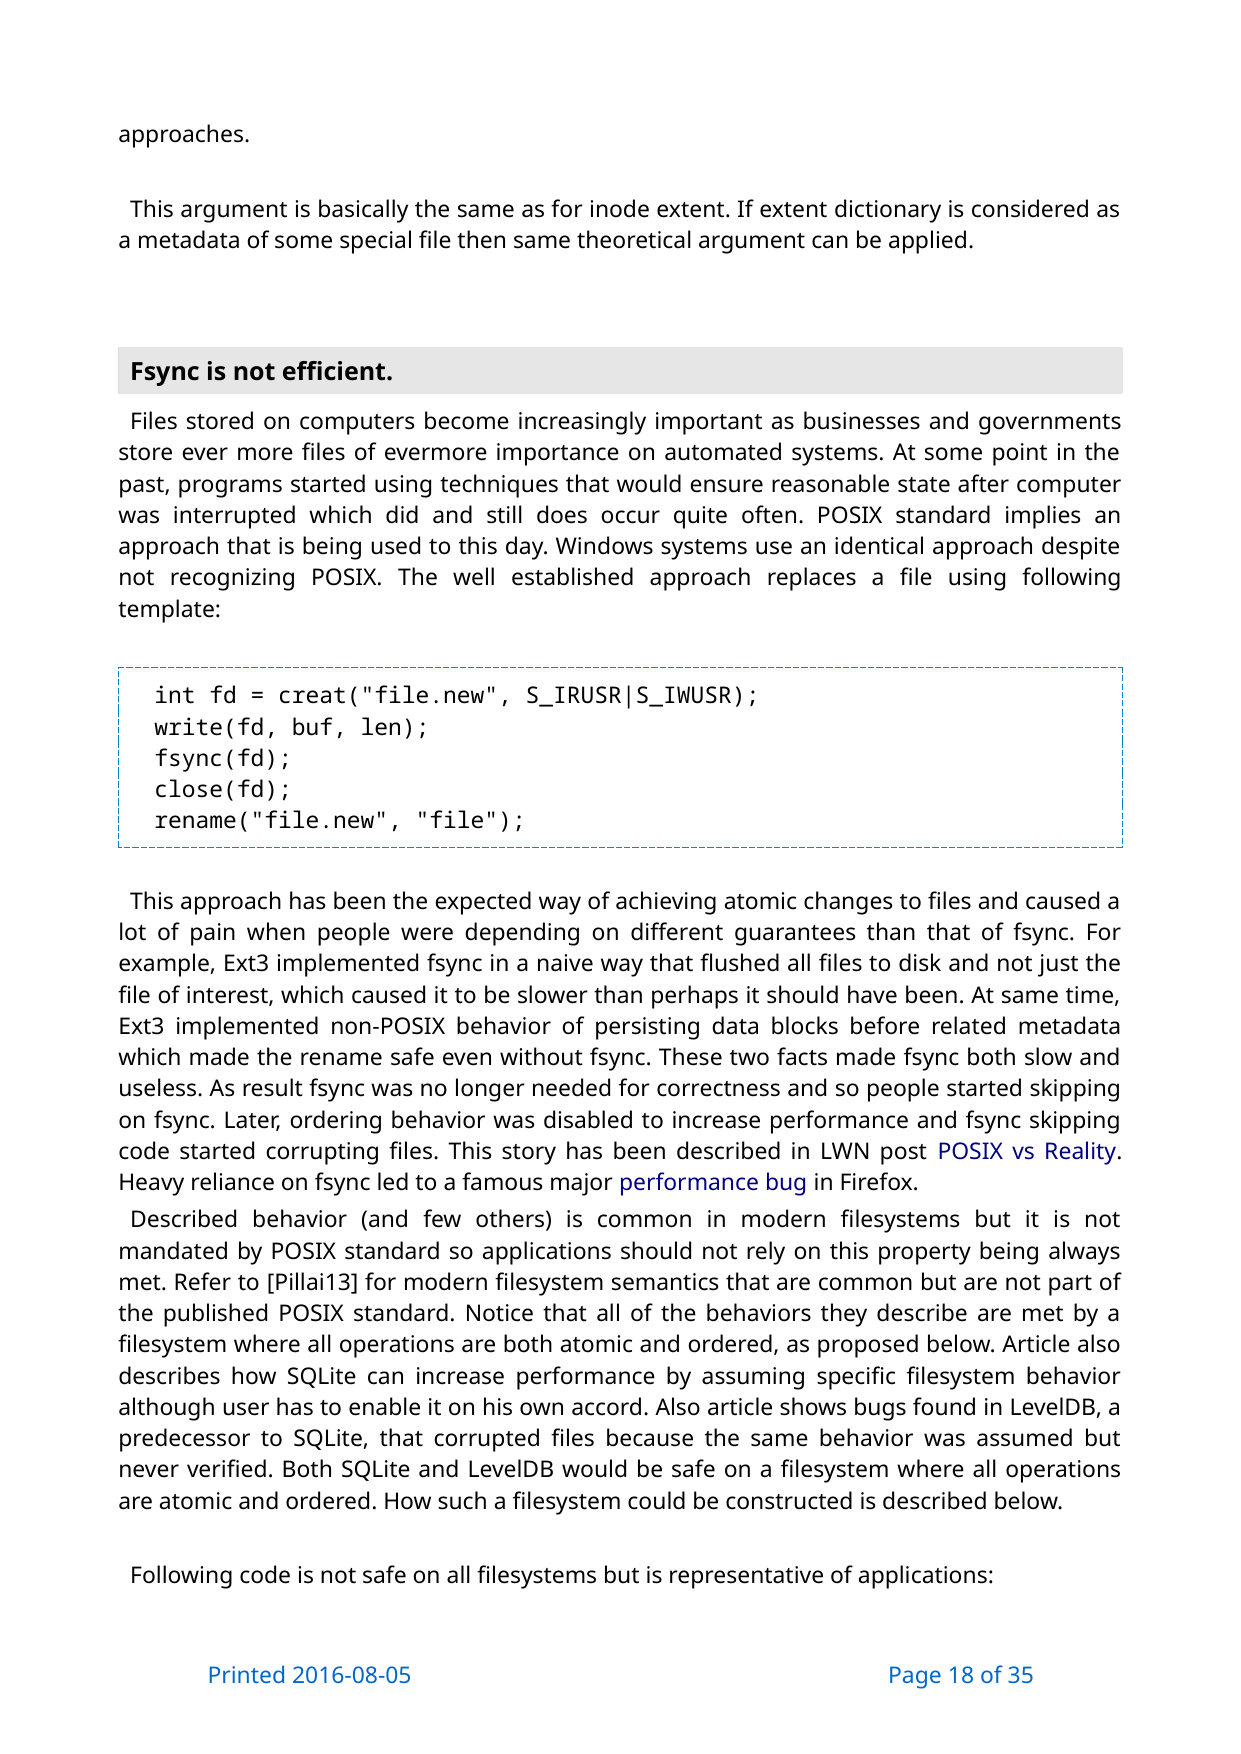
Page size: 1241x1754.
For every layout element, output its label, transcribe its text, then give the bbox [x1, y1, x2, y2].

text close(fd); [118, 761, 1122, 792]
text write(fd, buf, len); [118, 698, 1122, 729]
text Described behavior (and few others) is common in modern filesystems but it is not mandated by POSIX standard so applications should not rely on this property being always met. Refer to [Pillai13] for modern filesystem semantics that are common but are not part of the published POSIX standard. Notice that all of the behaviors they describe are met by a filesystem where all operations are both atomic and ordered, as proposed below. Article also describes how SQLite can increase performance by assuming specific filesystem behavior although user has to enable it on his own accord. Also article shows bugs found in LevelDB, a predecessor to SQLite, that corrupted files because the same behavior was assumed but never verified. Both SQLite and LevelDB would be safe on a filesystem where all operations are atomic and ordered. How such a filesystem could be constructed is described below. [118, 1203, 1122, 1516]
text approaches. [118, 118, 1122, 149]
subtitle Fsync is not efficient. [119, 348, 1122, 393]
text Following code is not safe on all filesystems but is representative of applications: [118, 1559, 1122, 1590]
text int fd = creat("file.new", S_IRUSR|S_IWUSR); [118, 667, 1122, 698]
text fsync(fd); [118, 729, 1122, 761]
text rename("file.new", "file"); [118, 792, 1122, 848]
text Files stored on computers become increasingly important as businesses and governments store ever more files of evermore importance on automated systems. At some point in the past, programs started using techniques that would ensure reasonable state after computer was interrupted which did and still does occur quite often. POSIX standard implies an approach that is being used to this day. Windows systems use an identical approach despite not recognizing POSIX. The well established approach replaces a file using following template: [118, 405, 1122, 624]
text This argument is basically the same as for inode extent. If extent dictionary is considered as a metadata of some special file then same theoretical argument can be applied. [118, 192, 1122, 255]
text This approach has been the expected way of achieving atomic changes to files and caused a lot of pain when people were depending on different guarantees than that of fsync. For example, Ext3 implemented fsync in a naive way that flushed all files to disk and not just the file of interest, which caused it to be slower than perhaps it should have been. At same time, Ext3 implemented non-POSIX behavior of persisting data blocks before related metadata which made the rename safe even without fsync. These two facts made fsync both slow and useless. As result fsync was no longer needed for correctness and so people started skipping on fsync. Later, ordering behavior was disabled to increase performance and fsync skipping code started corrupting files. This story has been described in LWN post POSIX vs Reality. Heavy reliance on fsync led to a famous major performance bug in Firefox. [118, 885, 1122, 1197]
